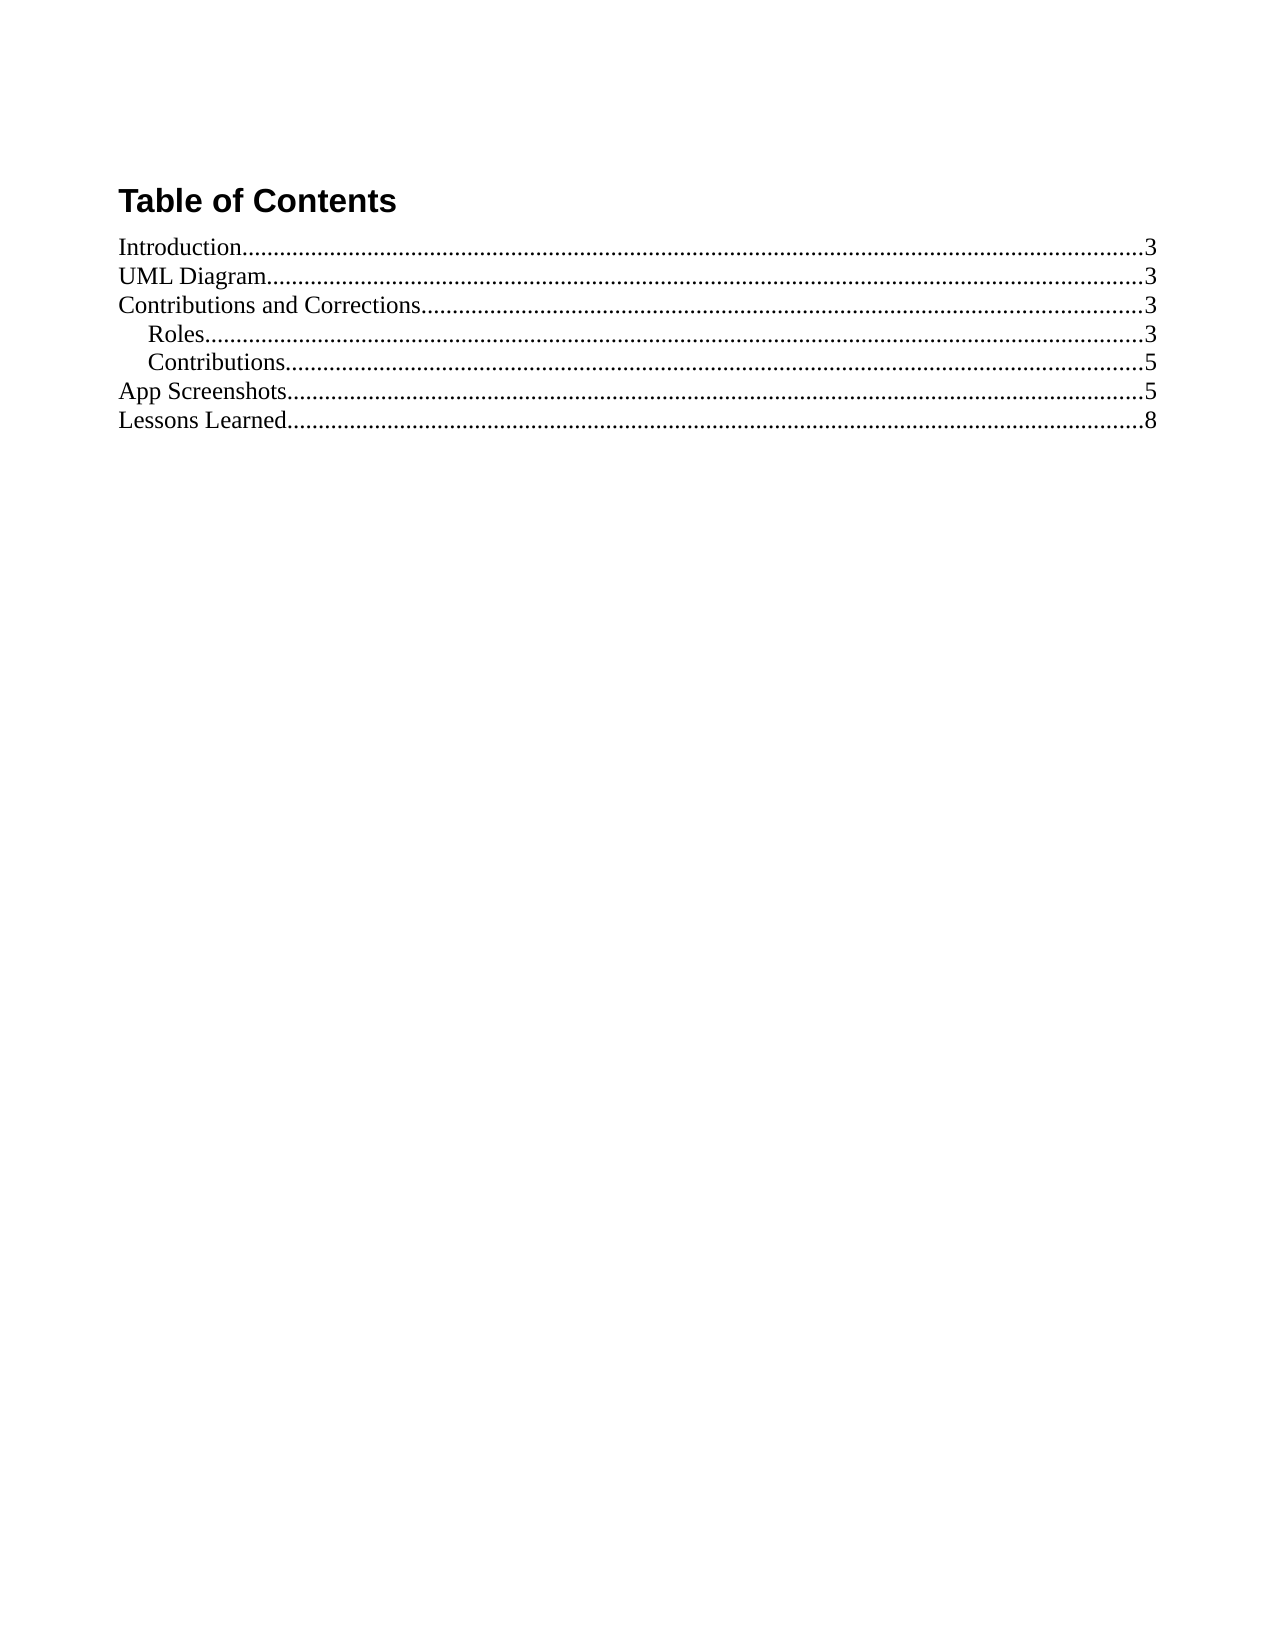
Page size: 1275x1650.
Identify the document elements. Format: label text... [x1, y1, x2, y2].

text Introduction 3 [118, 232, 1157, 261]
text Lessons Learned 8 [118, 405, 1157, 434]
text App Screenshots 5 [118, 376, 1157, 405]
subtitle Table of Contents [118, 181, 1157, 220]
text UML Diagram 3 [118, 261, 1157, 290]
text Roles 3 [148, 319, 1157, 347]
text Contributions and Corrections 3 [118, 290, 1157, 319]
text Contributions 5 [148, 347, 1157, 376]
